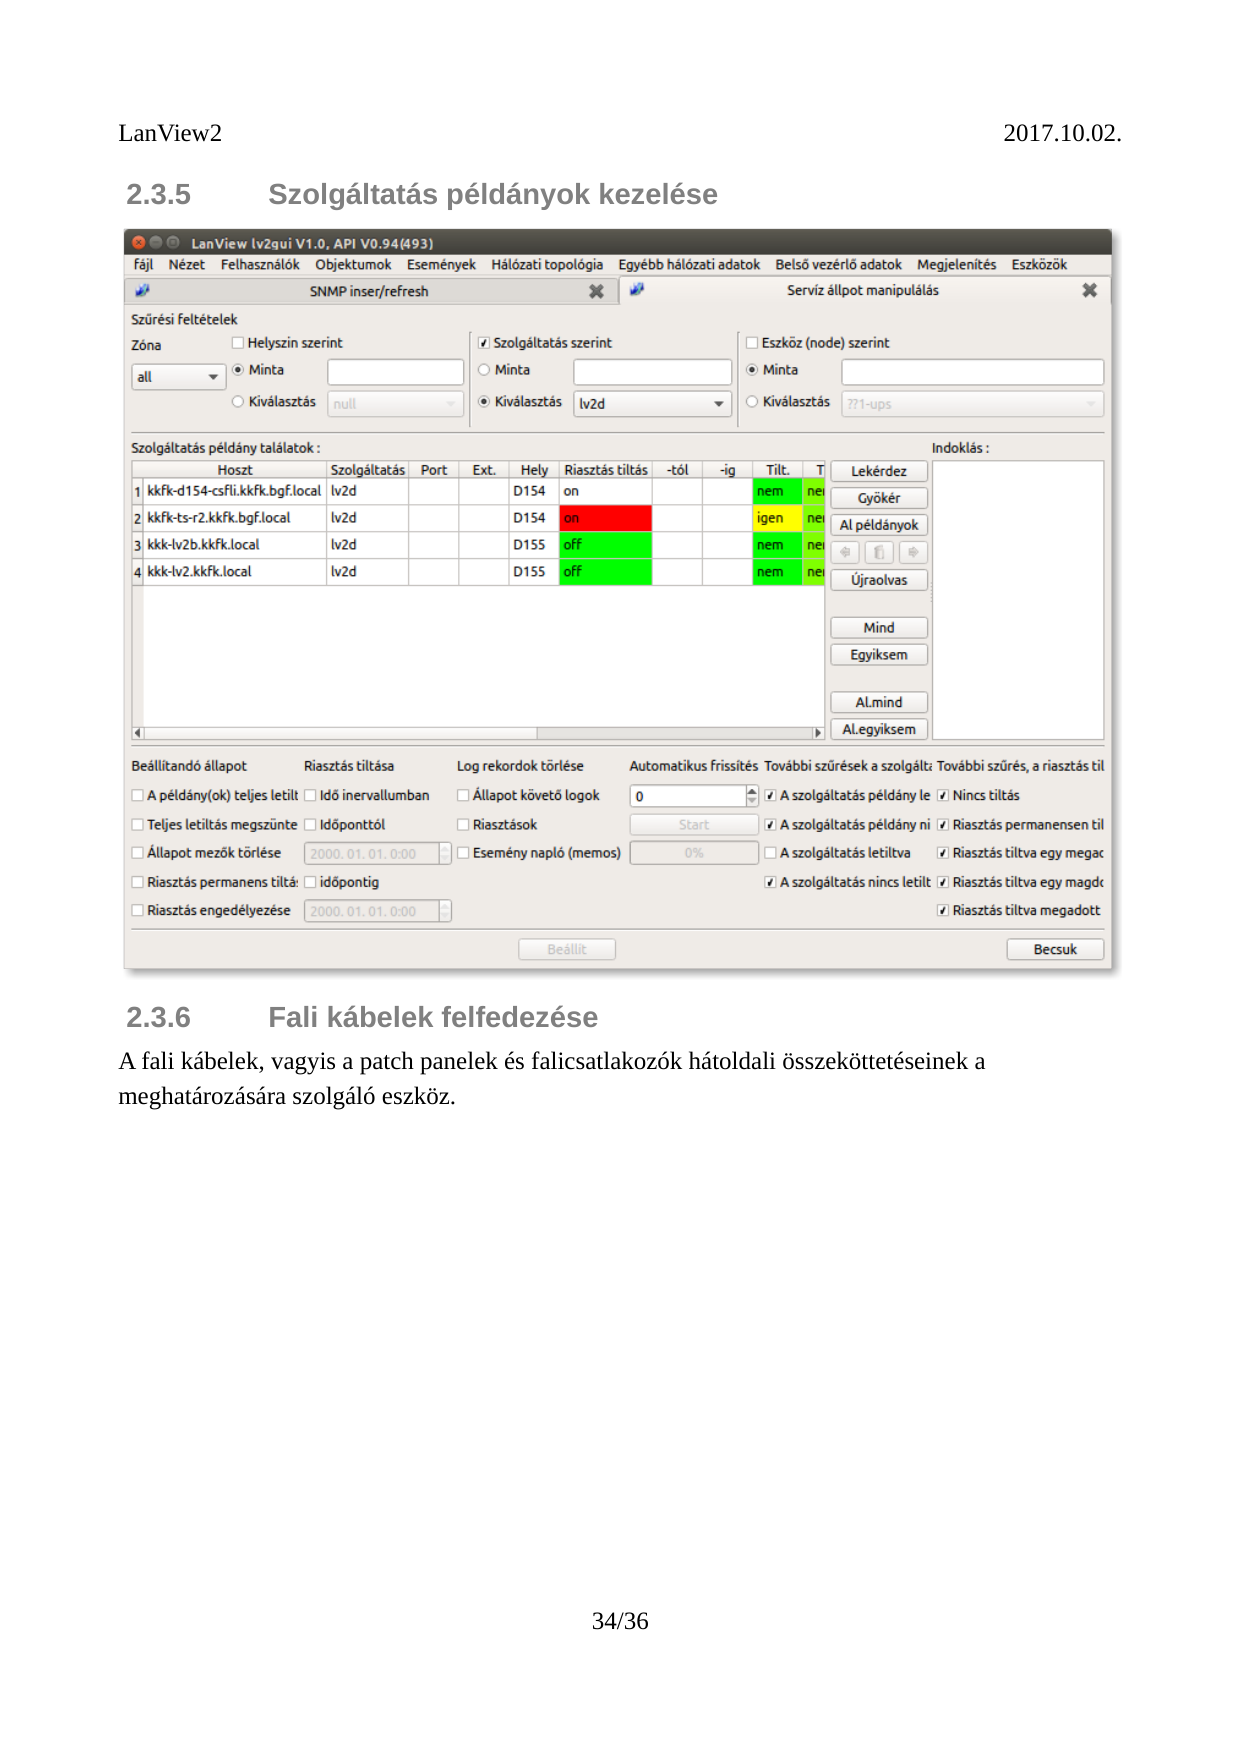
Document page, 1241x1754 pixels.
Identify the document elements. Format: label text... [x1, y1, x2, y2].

picture [118, 223, 1123, 980]
subtitle Fali kábelek felfedezése [118, 1000, 1122, 1034]
subtitle Szolgáltatás példányok kezelése [118, 177, 1122, 211]
text A fali kábelek, vagyis a patch panelek és falicsatlakozók hátoldali összeköttetéseinek a meghatározására szolgáló eszköz. [118, 1046, 1122, 1109]
